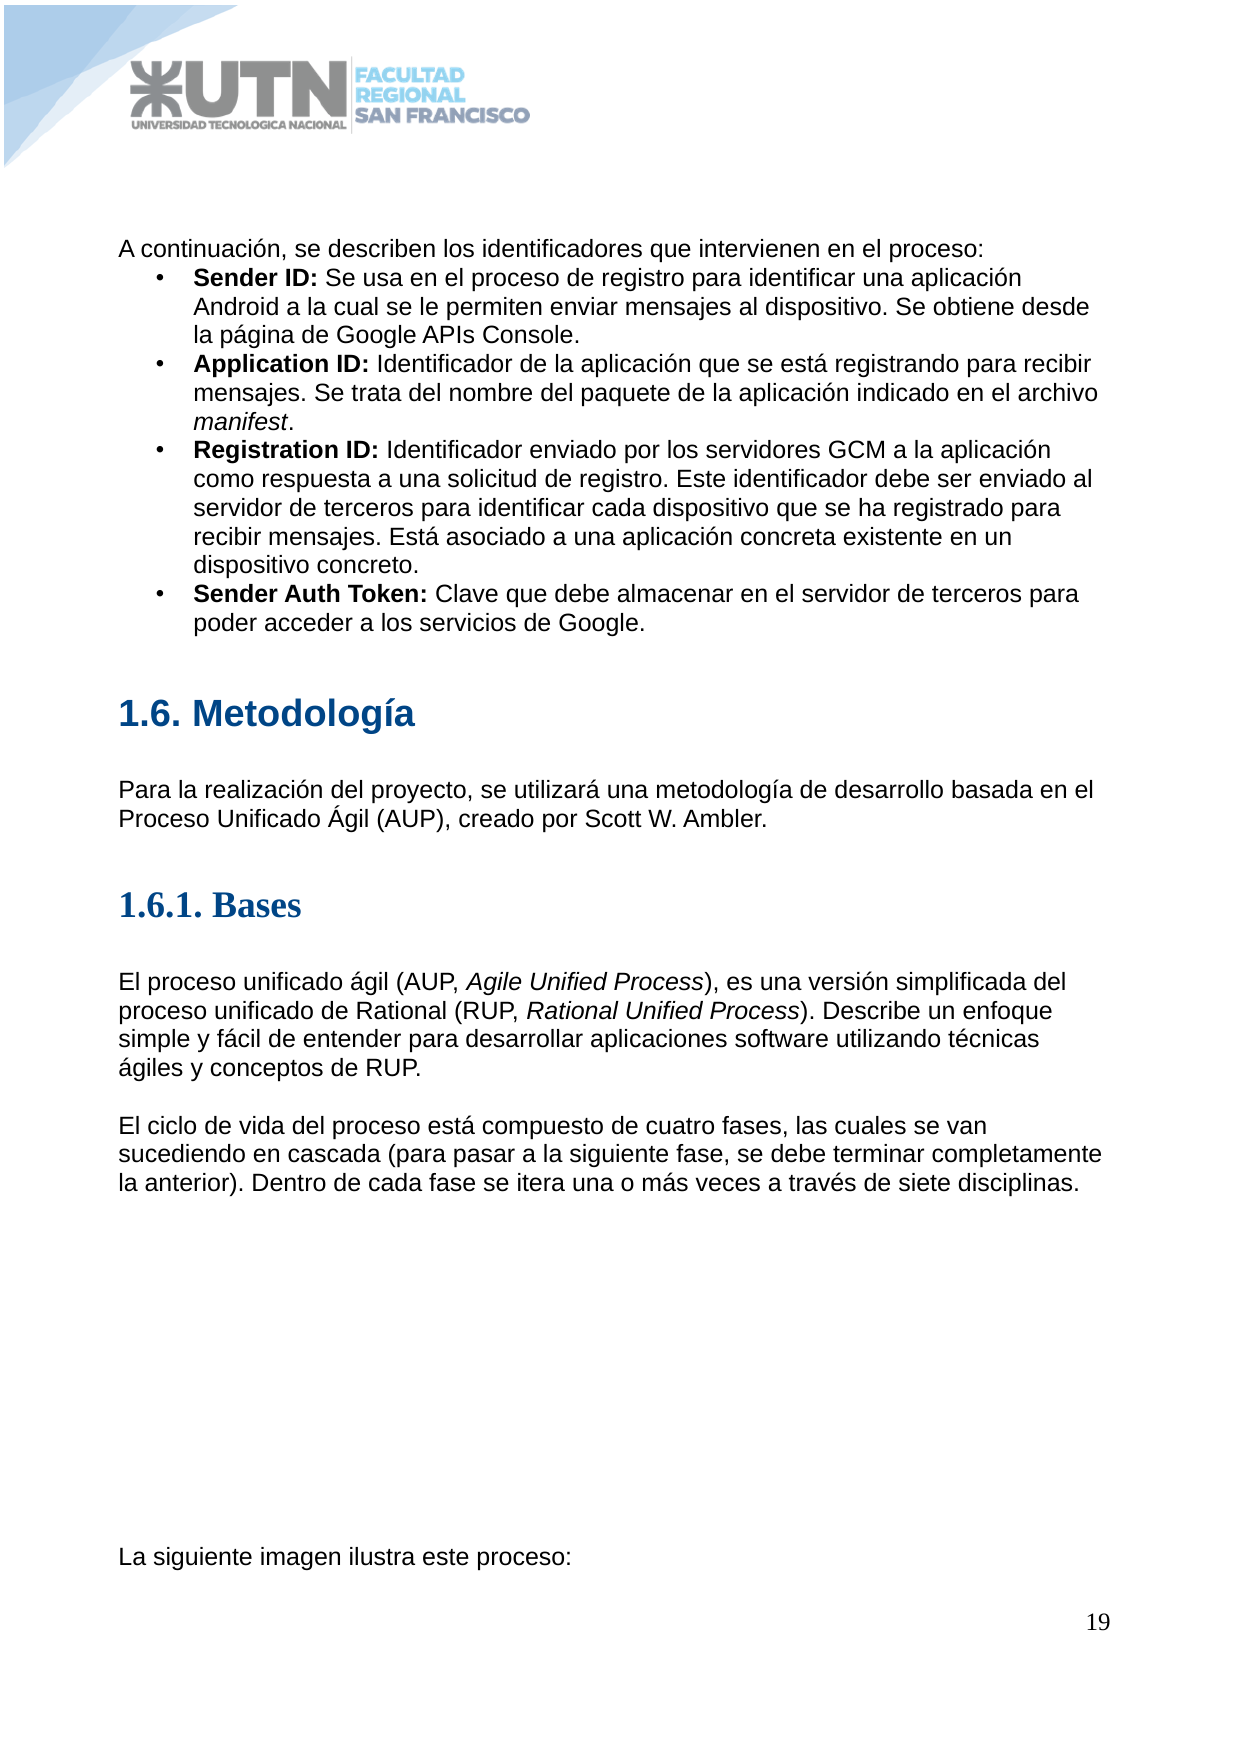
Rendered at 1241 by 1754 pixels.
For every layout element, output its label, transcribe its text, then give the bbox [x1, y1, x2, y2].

subtitle 1.6. Metodología [118, 691, 1110, 734]
text A continuación, se describen los identificadores que intervienen en el proceso: [118, 234, 1110, 263]
text La siguiente imagen ilustra este proceso: [118, 1542, 1110, 1571]
text El ciclo de vida del proceso está compuesto de cuatro fases, las cuales se van sucediendo en cascada (para pasar a la siguiente fase, se debe terminar completamente la anterior). Dentro de cada fase se itera una o más veces a través de siete disciplinas. [118, 1082, 1110, 1197]
text El proceso unificado ágil (AUP, Agile Unified Process), es una versión simplificada del proceso unificado de Rational (RUP, Rational Unified Process). Describe un enfoque simple y fácil de entender para desarrollar aplicaciones software utilizando técnicas ágiles y conceptos de RUP. [118, 967, 1110, 1082]
subtitle 1.6.1. Bases [118, 882, 1110, 926]
list Sender Auth Token: Clave que debe almacenar en el servidor de terceros para poder acceder a los servicios de Google. [156, 579, 1110, 637]
text Para la realización del proyecto, se utilizará una metodología de desarrollo basada en el Proceso Unificado Ágil (AUP), creado por Scott W. Ambler. [118, 775, 1110, 833]
picture [3, 5, 532, 169]
list Registration ID: Identificador enviado por los servidores GCM a la aplicación como respuesta a una solicitud de registro. Este identificador debe ser enviado al servidor de terceros para identificar cada dispositivo que se ha registrado para recibir mensajes. Está asociado a una aplicación concreta existente en un dispositivo concreto. [156, 435, 1110, 579]
list Sender ID: Se usa en el proceso de registro para identificar una aplicación Android a la cual se le permiten enviar mensajes al dispositivo. Se obtiene desde la página de Google APIs Console. [156, 263, 1110, 349]
list Application ID: Identificador de la aplicación que se está registrando para recibir mensajes. Se trata del nombre del paquete de la aplicación indicado en el archivo manifest. [156, 349, 1110, 435]
